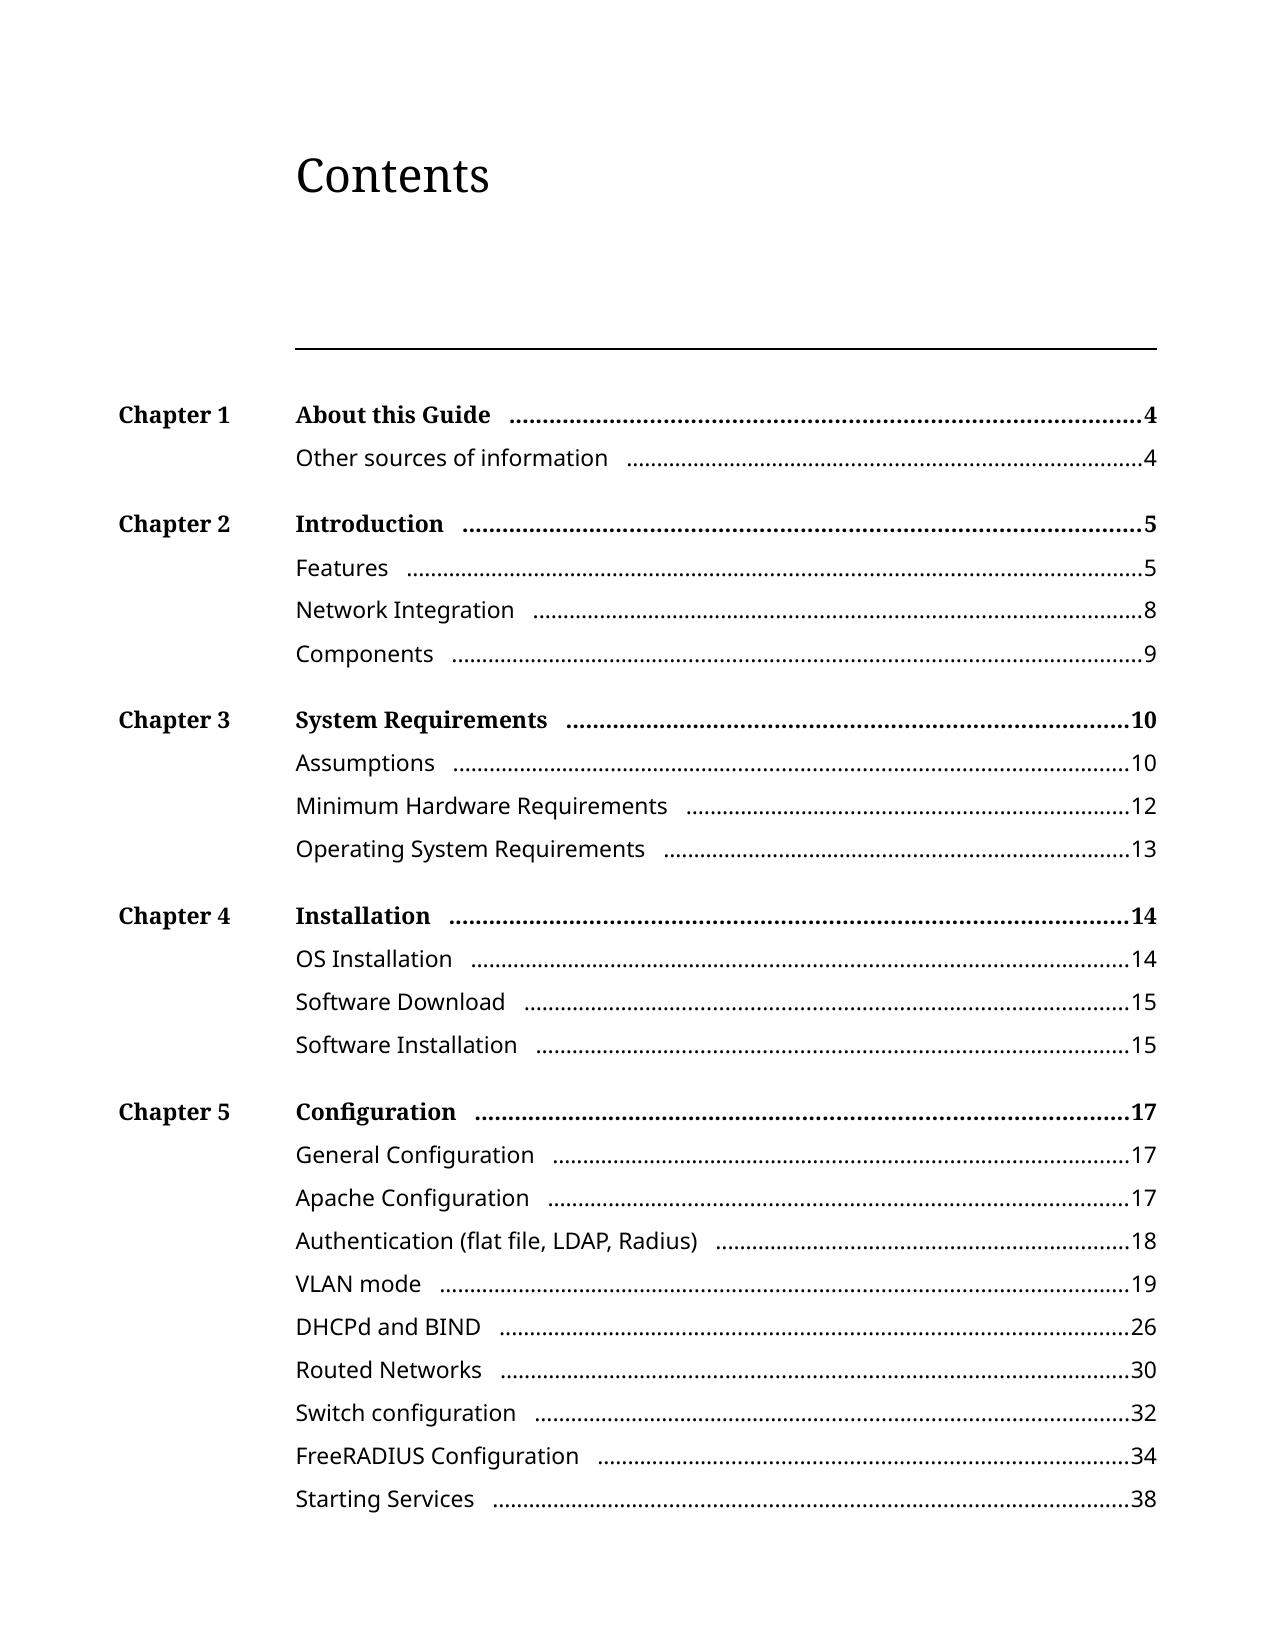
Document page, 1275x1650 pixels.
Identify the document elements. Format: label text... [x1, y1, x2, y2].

text Software Download 15 [295, 986, 1157, 1017]
subtitle Contents [295, 143, 1157, 348]
text Other sources of information 4 [295, 442, 1157, 473]
text Switch configuration 32 [295, 1397, 1157, 1428]
text Minimum Hardware Requirements 12 [295, 790, 1157, 821]
text Network Integration 8 [295, 594, 1157, 626]
text Chapter 4 Installation 14 [118, 900, 1157, 931]
text Operating System Requirements 13 [295, 833, 1157, 864]
text Components 9 [295, 637, 1157, 669]
text Assumptions 10 [295, 747, 1157, 778]
text Features 5 [295, 551, 1157, 583]
text DHCPd and BIND 26 [295, 1311, 1157, 1342]
text Chapter 5 Configuration 17 [118, 1096, 1157, 1127]
text Chapter 2 Introduction 5 [118, 508, 1157, 540]
text Routed Networks 30 [295, 1354, 1157, 1385]
text Starting Services 38 [295, 1483, 1157, 1514]
text Apache Configuration 17 [295, 1182, 1157, 1213]
text Software Installation 15 [295, 1029, 1157, 1060]
text OS Installation 14 [295, 943, 1157, 974]
text VLAN mode 19 [295, 1268, 1157, 1299]
text General Configuration 17 [295, 1139, 1157, 1170]
text FreeRADIUS Configuration 34 [295, 1440, 1157, 1471]
text Chapter 3 System Requirements 10 [118, 704, 1157, 735]
text Authentication (flat file, LDAP, Radius) 18 [295, 1225, 1157, 1256]
text Chapter 1 About this Guide 4 [118, 399, 1157, 430]
